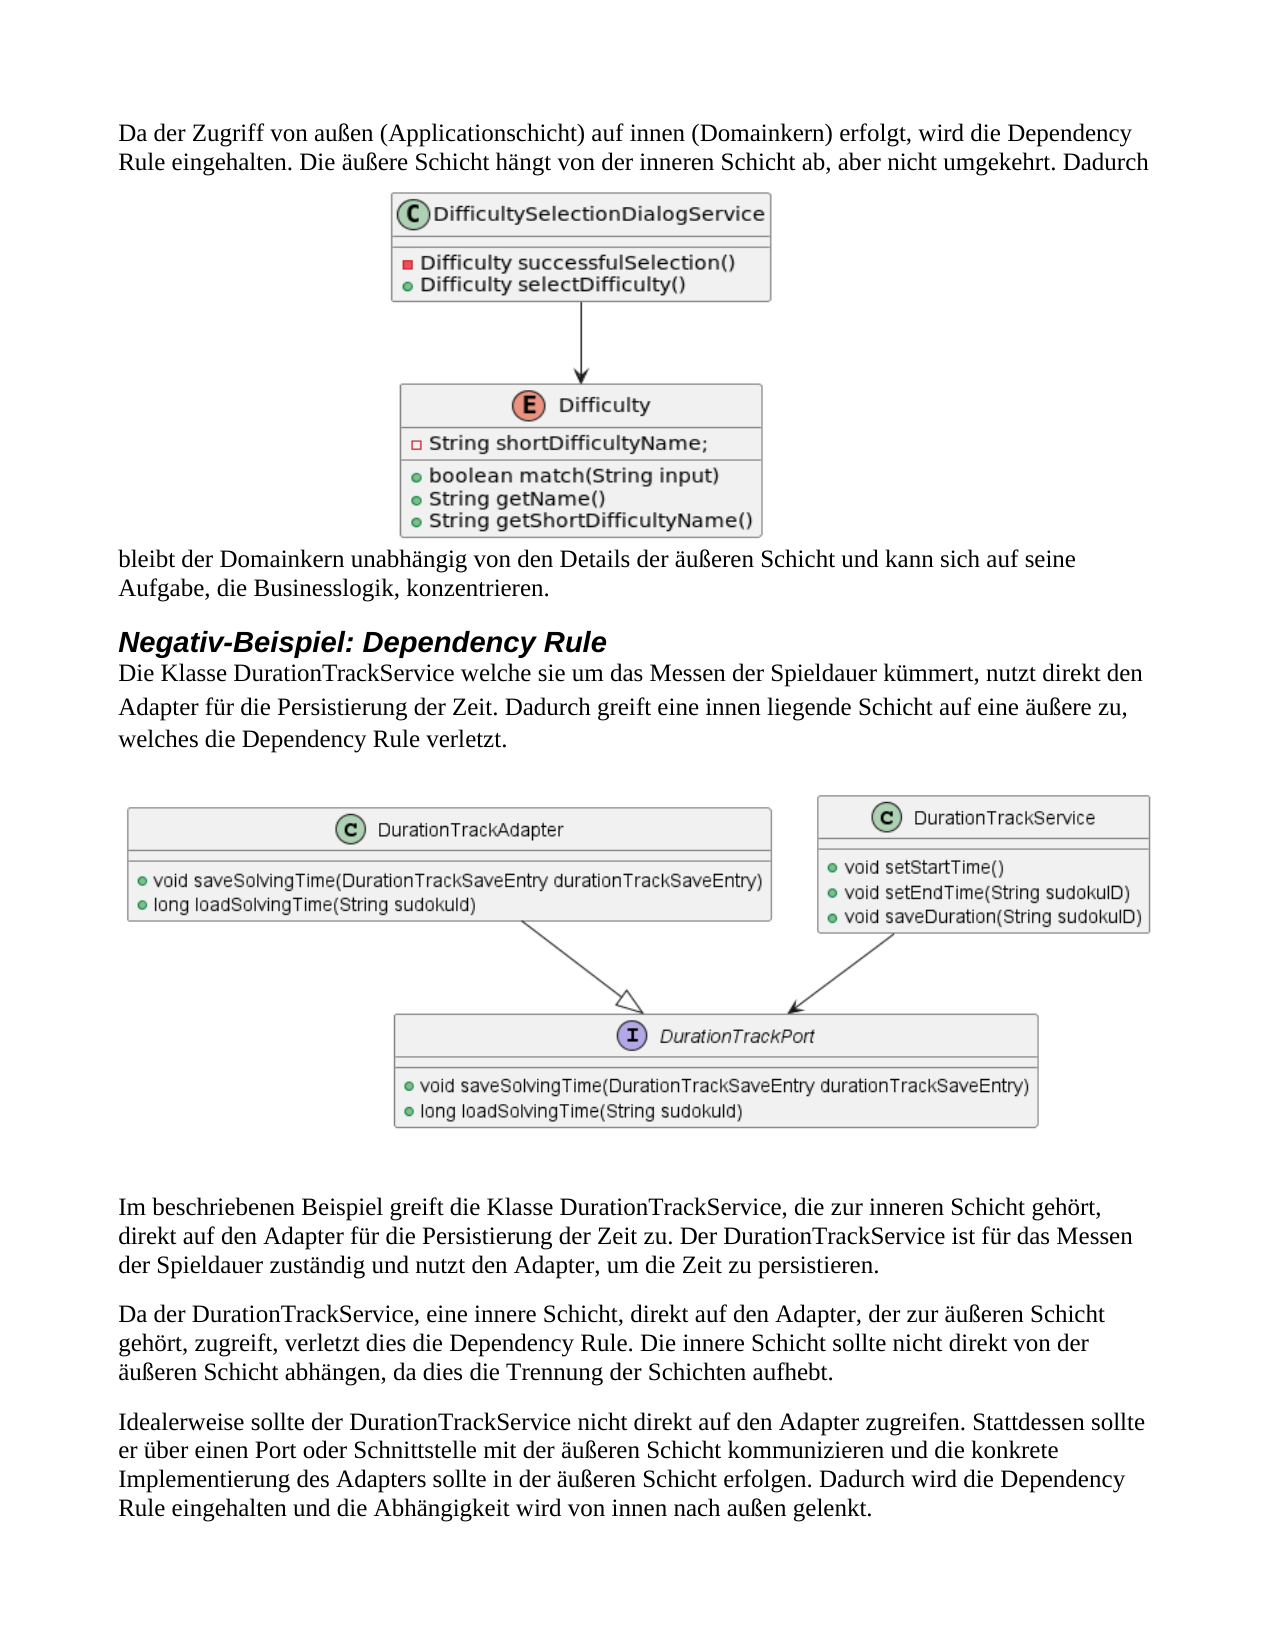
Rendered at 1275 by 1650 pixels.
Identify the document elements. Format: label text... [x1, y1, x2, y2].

text Da der Zugriff von außen (Applicationschicht) auf innen (Domainkern) erfolgt, wird die Dependency Rule eingehalten. Die äußere Schicht hängt von der inneren Schicht ab, aber nicht umgekehrt. Dadurch bleibt der Domainkern unabhängig von den Details der äußeren Schicht und kann sich auf seine Aufgabe, die Businesslogik, konzentrieren. [118, 118, 1157, 602]
text Im beschriebenen Beispiel greift die Klasse DurationTrackService, die zur inneren Schicht gehört, direkt auf den Adapter für die Persistierung der Zeit zu. Der DurationTrackService ist für das Messen der Spieldauer zuständig und nutzt den Adapter, um die Zeit zu persistieren. [118, 1192, 1157, 1279]
subtitle Negativ-Beispiel: Dependency Rule [118, 625, 1157, 658]
text Die Klasse DurationTrackService welche sie um das Messen der Spieldauer kümmert, nutzt direkt den Adapter für die Persistierung der Zeit. Dadurch greift eine innen liegende Schicht auf eine äußere zu, welches die Dependency Rule verletzt. [118, 658, 1157, 753]
text Da der DurationTrackService, eine innere Schicht, direkt auf den Adapter, der zur äußeren Schicht gehört, zugreift, verletzt dies die Dependency Rule. Die innere Schicht sollte nicht direkt von der äußeren Schicht abhängen, da dies die Trennung der Schichten aufhebt. [118, 1299, 1157, 1386]
text Idealerweise sollte der DurationTrackService nicht direkt auf den Adapter zugreifen. Stattdessen sollte er über einen Port oder Schnittstelle mit der äußeren Schicht kommunizieren und die konkrete Implementierung des Adapters sollte in der äußeren Schicht erfolgen. Dadurch wird die Dependency Rule eingehalten und die Abhängigkeit wird von innen nach außen gelenkt. [118, 1407, 1157, 1522]
